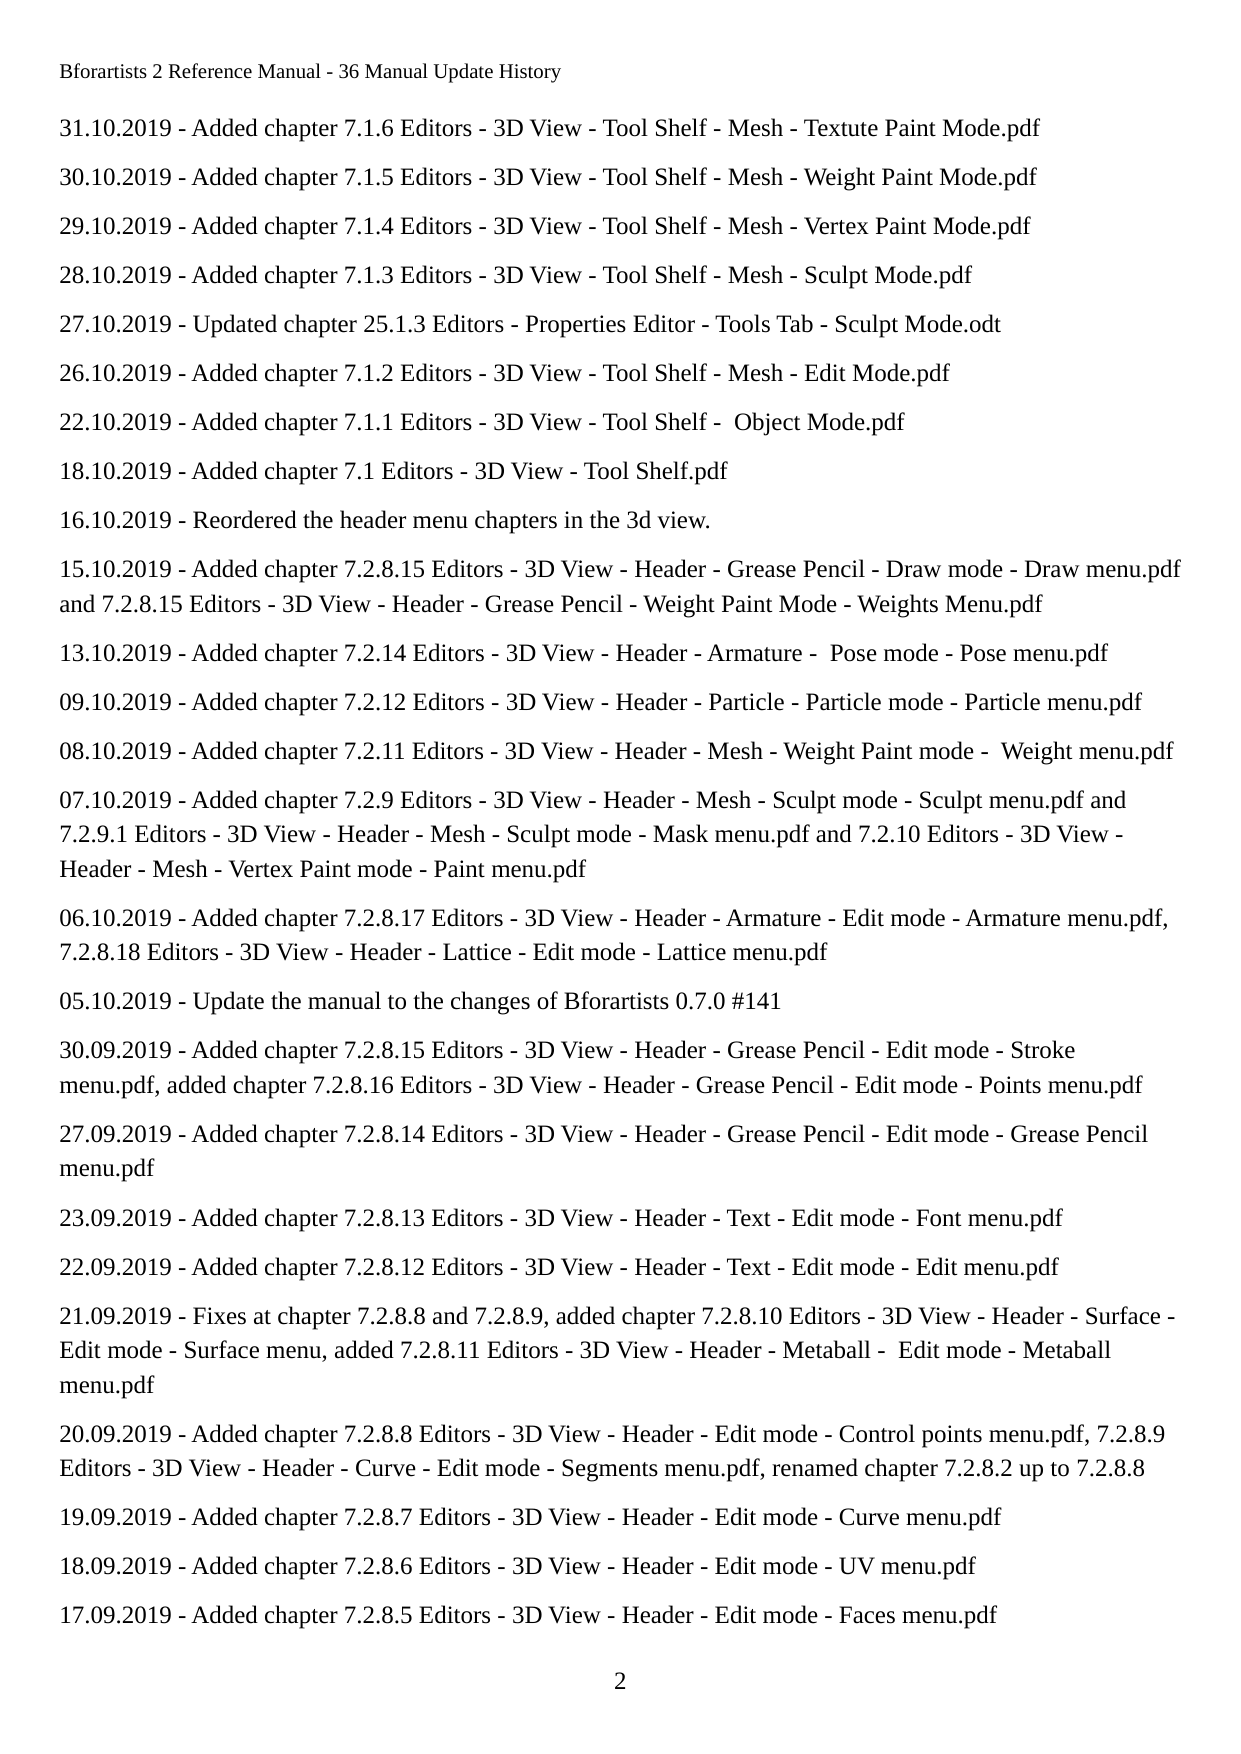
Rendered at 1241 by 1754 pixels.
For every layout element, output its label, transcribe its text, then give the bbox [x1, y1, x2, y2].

text 19.09.2019 - Added chapter 7.2.8.7 Editors - 3D View - Header - Edit mode - Curve menu.pdf [59, 1502, 1181, 1531]
text 16.10.2019 - Reordered the header menu chapters in the 3d view. [59, 505, 1181, 534]
text 26.10.2019 - Added chapter 7.1.2 Editors - 3D View - Tool Shelf - Mesh - Edit Mode.pdf [59, 358, 1181, 387]
text 18.09.2019 - Added chapter 7.2.8.6 Editors - 3D View - Header - Edit mode - UV menu.pdf [59, 1551, 1181, 1580]
text 05.10.2019 - Update the manual to the changes of Bforartists 0.7.0 #141 [59, 986, 1181, 1015]
text 09.10.2019 - Added chapter 7.2.12 Editors - 3D View - Header - Particle - Particle mode - Particle menu.pdf [59, 687, 1181, 716]
text 31.10.2019 - Added chapter 7.1.6 Editors - 3D View - Tool Shelf - Mesh - Textute Paint Mode.pdf [59, 113, 1181, 141]
text 30.09.2019 - Added chapter 7.2.8.15 Editors - 3D View - Header - Grease Pencil - Edit mode - Stroke menu.pdf, added chapter 7.2.8.16 Editors - 3D View - Header - Grease Pencil - Edit mode - Points menu.pdf [59, 1036, 1181, 1099]
text 18.10.2019 - Added chapter 7.1 Editors - 3D View - Tool Shelf.pdf [59, 456, 1181, 485]
text 08.10.2019 - Added chapter 7.2.11 Editors - 3D View - Header - Mesh - Weight Paint mode - Weight menu.pdf [59, 736, 1181, 764]
text 15.10.2019 - Added chapter 7.2.8.15 Editors - 3D View - Header - Grease Pencil - Draw mode - Draw menu.pdf and 7.2.8.15 Editors - 3D View - Header - Grease Pencil - Weight Paint Mode - Weights Menu.pdf [59, 554, 1181, 617]
text 29.10.2019 - Added chapter 7.1.4 Editors - 3D View - Tool Shelf - Mesh - Vertex Paint Mode.pdf [59, 211, 1181, 239]
text 22.09.2019 - Added chapter 7.2.8.12 Editors - 3D View - Header - Text - Edit mode - Edit menu.pdf [59, 1252, 1181, 1280]
text 27.09.2019 - Added chapter 7.2.8.14 Editors - 3D View - Header - Grease Pencil - Edit mode - Grease Pencil menu.pdf [59, 1119, 1181, 1182]
text 17.09.2019 - Added chapter 7.2.8.5 Editors - 3D View - Header - Edit mode - Faces menu.pdf [59, 1600, 1181, 1629]
text 22.10.2019 - Added chapter 7.1.1 Editors - 3D View - Tool Shelf - Object Mode.pdf [59, 407, 1181, 436]
text 30.10.2019 - Added chapter 7.1.5 Editors - 3D View - Tool Shelf - Mesh - Weight Paint Mode.pdf [59, 162, 1181, 190]
text 21.09.2019 - Fixes at chapter 7.2.8.8 and 7.2.8.9, added chapter 7.2.8.10 Editors - 3D View - Header - Surface - Edit mode - Surface menu, added 7.2.8.11 Editors - 3D View - Header - Metaball - Edit mode - Metaball menu.pdf [59, 1301, 1181, 1398]
text 27.10.2019 - Updated chapter 25.1.3 Editors - Properties Editor - Tools Tab - Sculpt Mode.odt [59, 309, 1181, 338]
text 07.10.2019 - Added chapter 7.2.9 Editors - 3D View - Header - Mesh - Sculpt mode - Sculpt menu.pdf and 7.2.9.1 Editors - 3D View - Header - Mesh - Sculpt mode - Mask menu.pdf and 7.2.10 Editors - 3D View - Header - Mesh - Vertex Paint mode - Paint menu.pdf [59, 785, 1181, 883]
text 23.09.2019 - Added chapter 7.2.8.13 Editors - 3D View - Header - Text - Edit mode - Font menu.pdf [59, 1203, 1181, 1231]
text 06.10.2019 - Added chapter 7.2.8.17 Editors - 3D View - Header - Armature - Edit mode - Armature menu.pdf, 7.2.8.18 Editors - 3D View - Header - Lattice - Edit mode - Lattice menu.pdf [59, 903, 1181, 966]
text 20.09.2019 - Added chapter 7.2.8.8 Editors - 3D View - Header - Edit mode - Control points menu.pdf, 7.2.8.9 Editors - 3D View - Header - Curve - Edit mode - Segments menu.pdf, renamed chapter 7.2.8.2 up to 7.2.8.8 [59, 1419, 1181, 1482]
text 13.10.2019 - Added chapter 7.2.14 Editors - 3D View - Header - Armature - Pose mode - Pose menu.pdf [59, 638, 1181, 666]
text 28.10.2019 - Added chapter 7.1.3 Editors - 3D View - Tool Shelf - Mesh - Sculpt Mode.pdf [59, 260, 1181, 288]
